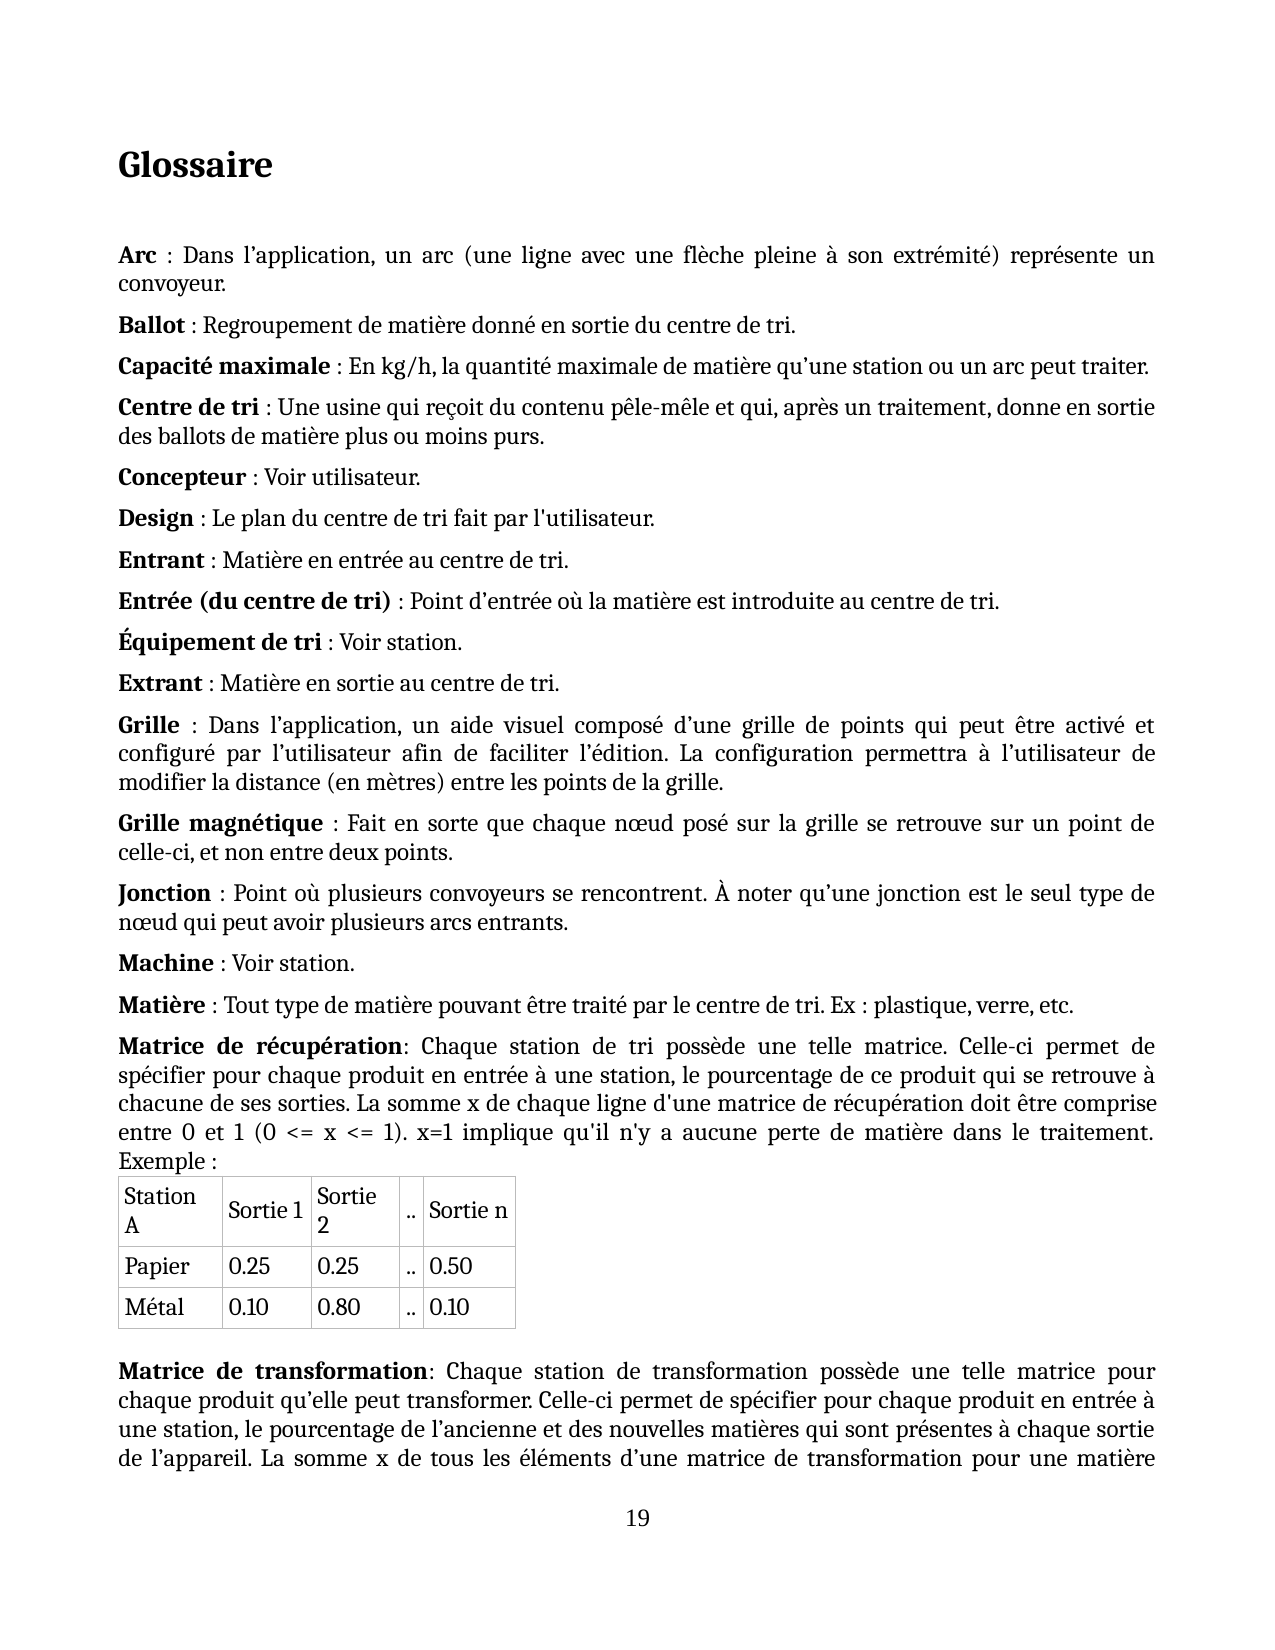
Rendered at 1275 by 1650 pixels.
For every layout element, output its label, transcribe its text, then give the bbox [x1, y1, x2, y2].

text Machine : Voir station. [118, 949, 1157, 978]
text Design : Le plan du centre de tri fait par l'utilisateur. [118, 504, 1157, 533]
table_cell 0.25 [223, 1247, 311, 1287]
table_header Station A [119, 1177, 222, 1246]
text Entrée (du centre de tri) : Point d’entrée où la matière est introduite au centre de tri. [118, 587, 1157, 616]
table_cell 0.50 [424, 1247, 515, 1287]
table_cell Papier [119, 1247, 222, 1287]
text Extrant : Matière en sortie au centre de tri. [118, 669, 1157, 698]
table_header Sortie 1 [223, 1177, 311, 1246]
text Équipement de tri : Voir station. [118, 628, 1157, 657]
text Centre de tri : Une usine qui reçoit du contenu pêle-mêle et qui, après un traitement, donne en sortie des ballots de matière plus ou moins purs. [118, 393, 1157, 451]
subtitle Glossaire [118, 143, 1157, 187]
text Ballot : Regroupement de matière donné en sortie du centre de tri. [118, 311, 1157, 339]
table_cell .. [400, 1288, 423, 1328]
table_cell 0.80 [312, 1288, 399, 1328]
text Matrice de transformation: Chaque station de transformation possède une telle matrice pour chaque produit qu’elle peut transformer. Celle-ci permet de spécifier pour chaque produit en entrée à une station, le pourcentage de l’ancienne et des nouvelles matières qui sont présentes à chaque sortie de l’appareil. La somme x de tous les éléments d’une matrice de transformation pour une matière [118, 1357, 1157, 1472]
text Capacité maximale : En kg/h, la quantité maximale de matière qu’une station ou un arc peut traiter. [118, 352, 1157, 381]
text Matrice de récupération: Chaque station de tri possède une telle matrice. Celle-ci permet de spécifier pour chaque produit en entrée à une station, le pourcentage de ce produit qui se retrouve à chacune de ses sorties. La somme x de chaque ligne d'une matrice de récupération doit être comprise entre 0 et 1 (0 <= x <= 1). x=1 implique qu'il n'y a aucune perte de matière dans le traitement. Exemple : [118, 1032, 1157, 1176]
table_header Sortie 2 [312, 1177, 399, 1246]
text Grille magnétique : Fait en sorte que chaque nœud posé sur la grille se retrouve sur un point de celle-ci, et non entre deux points. [118, 809, 1157, 867]
table_cell Métal [119, 1288, 222, 1328]
text Arc : Dans l’application, un arc (une ligne avec une flèche pleine à son extrémité) représente un convoyeur. [118, 241, 1157, 298]
text Matière : Tout type de matière pouvant être traité par le centre de tri. Ex : plastique, verre, etc. [118, 991, 1157, 1019]
text Entrant : Matière en entrée au centre de tri. [118, 546, 1157, 574]
table_cell .. [400, 1247, 423, 1287]
text Grille : Dans l’application, un aide visuel composé d’une grille de points qui peut être activé et configuré par l’utilisateur afin de faciliter l’édition. La configuration permettra à l’utilisateur de modifier la distance (en mètres) entre les points de la grille. [118, 711, 1157, 797]
table_cell 0.25 [312, 1247, 399, 1287]
text Concepteur : Voir utilisateur. [118, 463, 1157, 492]
table_cell 0.10 [424, 1288, 515, 1328]
text Jonction : Point où plusieurs convoyeurs se rencontrent. À noter qu’une jonction est le seul type de nœud qui peut avoir plusieurs arcs entrants. [118, 879, 1157, 937]
table_cell 0.10 [223, 1288, 311, 1328]
table_header Sortie n [424, 1177, 515, 1246]
table_header .. [400, 1177, 423, 1246]
